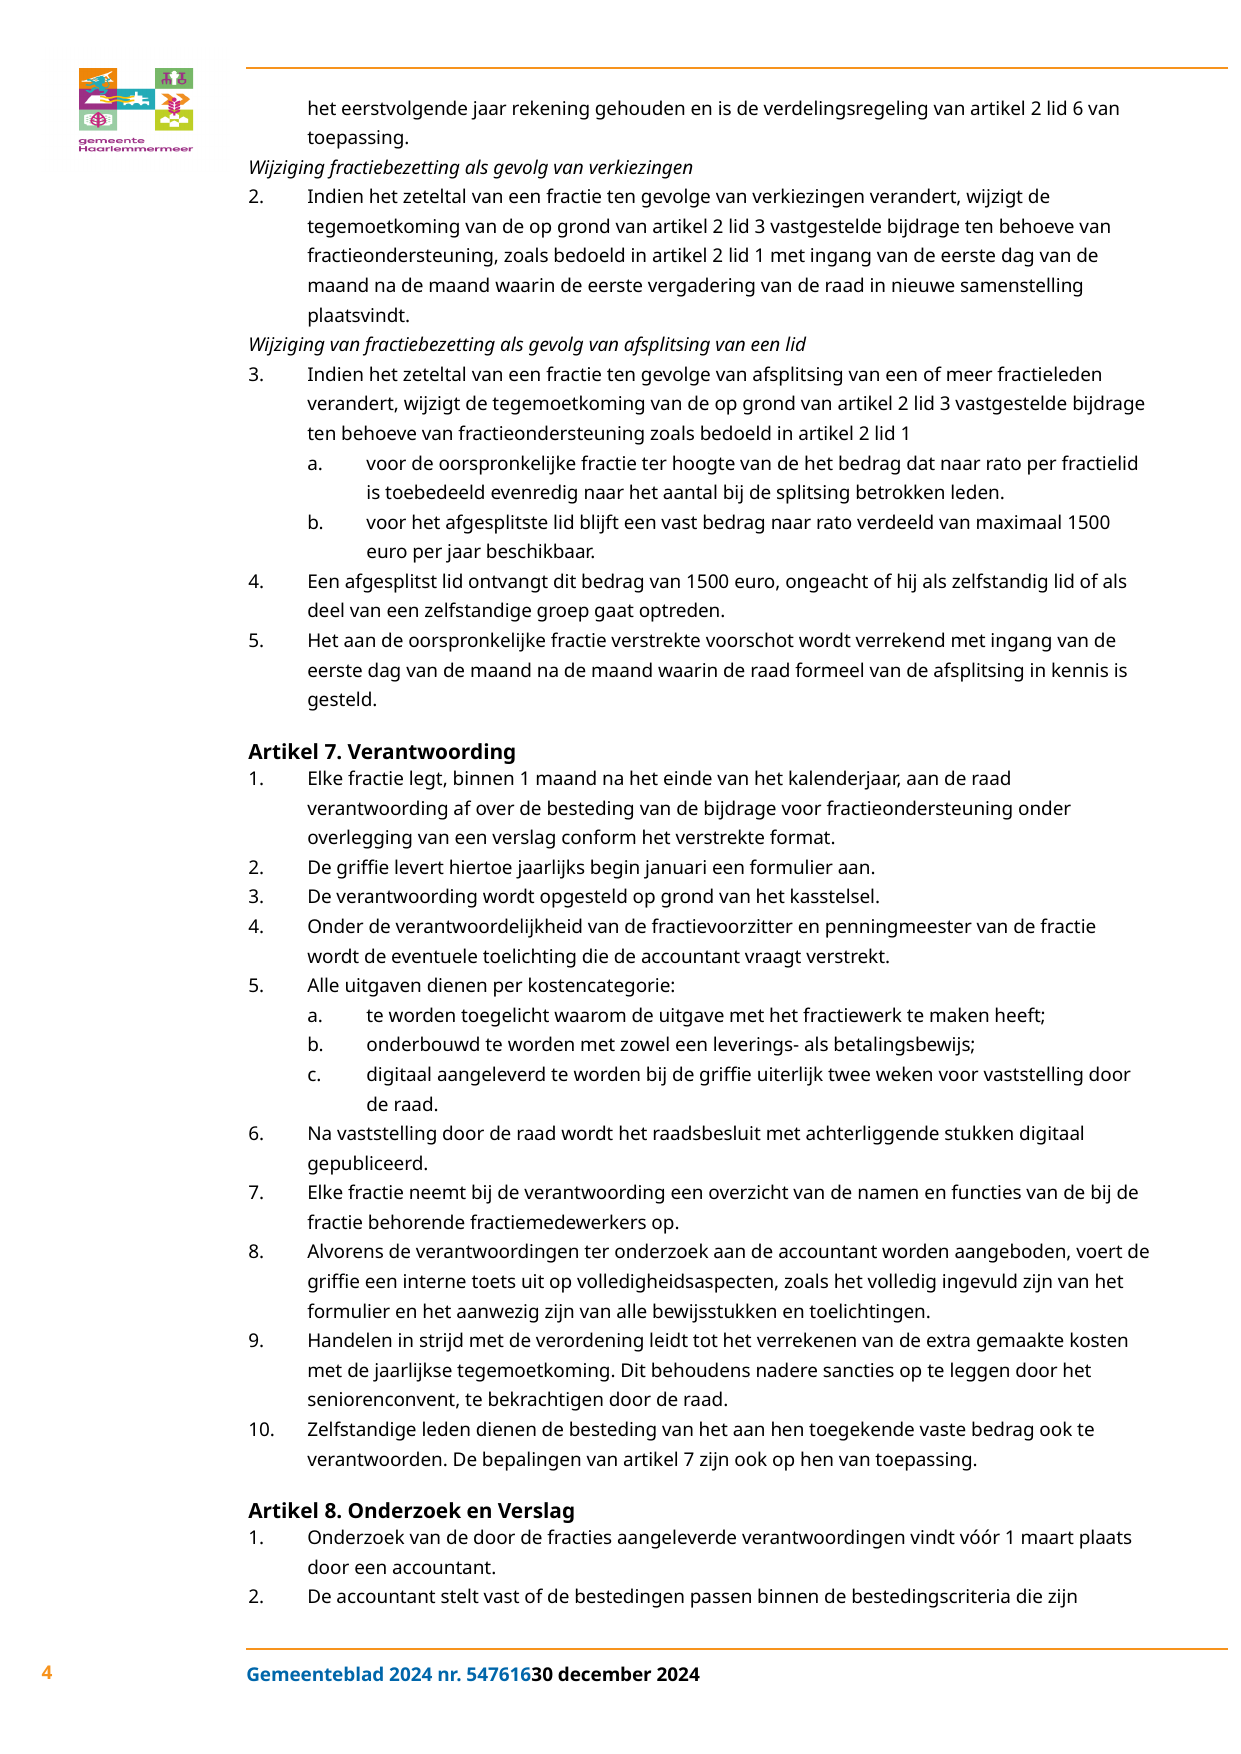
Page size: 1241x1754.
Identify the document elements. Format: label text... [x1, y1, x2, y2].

list Alvorens de verantwoordingen ter onderzoek aan de accountant worden aangeboden, voert de griffie een interne toets uit op volledigheidsaspecten, zoals het volledig ingevuld zijn van het formulier en het aanwezig zijn van alle bewijsstukken en toelichtingen. [248, 1239, 1152, 1323]
text Wijziging fractiebezetting als gevolg van verkiezingen [248, 154, 1152, 180]
list De griffie levert hiertoe jaarlijks begin januari een formulier aan. [248, 854, 1152, 880]
list het eerstvolgende jaar rekening gehouden en is de verdelingsregeling van artikel 2 lid 6 van toepassing. [248, 95, 1152, 150]
list Alle uitgaven dienen per kostencategorie: [248, 972, 1152, 998]
list Het aan de oorspronkelijke fractie verstrekte voorschot wordt verrekend met ingang van de eerste dag van de maand na de maand waarin de raad formeel van de afsplitsing in kennis is gesteld. [248, 627, 1152, 712]
text Artikel 8. Onderzoek en Verslag [248, 1496, 1152, 1524]
list De accountant stelt vast of de bestedingen passen binnen de bestedingscriteria die zijn [248, 1584, 1152, 1609]
list voor de oorspronkelijke fractie ter hoogte van de het bedrag dat naar rato per fractielid is toebedeeld evenredig naar het aantal bij de splitsing betrokken leden. [307, 450, 1152, 505]
list Indien het zeteltal van een fractie ten gevolge van verkiezingen verandert, wijzigt de tegemoetkoming van de op grond van artikel 2 lid 3 vastgestelde bijdrage ten behoeve van fractieondersteuning, zoals bedoeld in artikel 2 lid 1 met ingang van de eerste dag van de maand na de maand waarin de eerste vergadering van de raad in nieuwe samenstelling plaatsvindt. [248, 183, 1152, 328]
picture [41, 47, 231, 172]
list Onder de verantwoordelijkheid van de fractievoorzitter en penningmeester van de fractie wordt de eventuele toelichting die de accountant vraagt verstrekt. [248, 913, 1152, 968]
list te worden toegelicht waarom de uitgave met het fractiewerk te maken heeft; [307, 1002, 1152, 1028]
list Elke fractie neemt bij de verantwoording een overzicht van de namen en functies van de bij de fractie behorende fractiemedewerkers op. [248, 1179, 1152, 1235]
list digitaal aangeleverd te worden bij de griffie uiterlijk twee weken voor vaststelling door de raad. [307, 1061, 1152, 1116]
text Wijziging van fractiebezetting als gevolg van afsplitsing van een lid [248, 331, 1152, 357]
list Na vaststelling door de raad wordt het raadsbesluit met achterliggende stukken digitaal gepubliceerd. [248, 1120, 1152, 1176]
list voor het afgesplitste lid blijft een vast bedrag naar rato verdeeld van maximaal 1500 euro per jaar beschikbaar. [307, 509, 1152, 564]
list Handelen in strijd met de verordening leidt tot het verrekenen van de extra gemaakte kosten met de jaarlijkse tegemoetkoming. Dit behoudens nadere sancties op te leggen door het seniorenconvent, te bekrachtigen door de raad. [248, 1327, 1152, 1412]
list Onderzoek van de door de fracties aangeleverde verantwoordingen vindt vóór 1 maart plaats door een accountant. [248, 1524, 1152, 1580]
list Indien het zeteltal van een fractie ten gevolge van afsplitsing van een of meer fractieleden verandert, wijzigt de tegemoetkoming van de op grond van artikel 2 lid 3 vastgestelde bijdrage ten behoeve van fractieondersteuning zoals bedoeld in artikel 2 lid 1 [248, 361, 1152, 446]
list Zelfstandige leden dienen de besteding van het aan hen toegekende vaste bedrag ook te verantwoorden. De bepalingen van artikel 7 zijn ook op hen van toepassing. [248, 1416, 1152, 1471]
text Artikel 7. Verantwoording [248, 737, 1152, 765]
list Elke fractie legt, binnen 1 maand na het einde van het kalenderjaar, aan de raad verantwoording af over de besteding van de bijdrage voor fractieondersteuning onder overlegging van een verslag conform het verstrekte format. [248, 765, 1152, 850]
list onderbouwd te worden met zowel een leverings- als betalingsbewijs; [307, 1032, 1152, 1057]
list De verantwoording wordt opgesteld op grond van het kasstelsel. [248, 884, 1152, 909]
list Een afgesplitst lid ontvangt dit bedrag van 1500 euro, ongeacht of hij als zelfstandig lid of als deel van een zelfstandige groep gaat optreden. [248, 568, 1152, 623]
